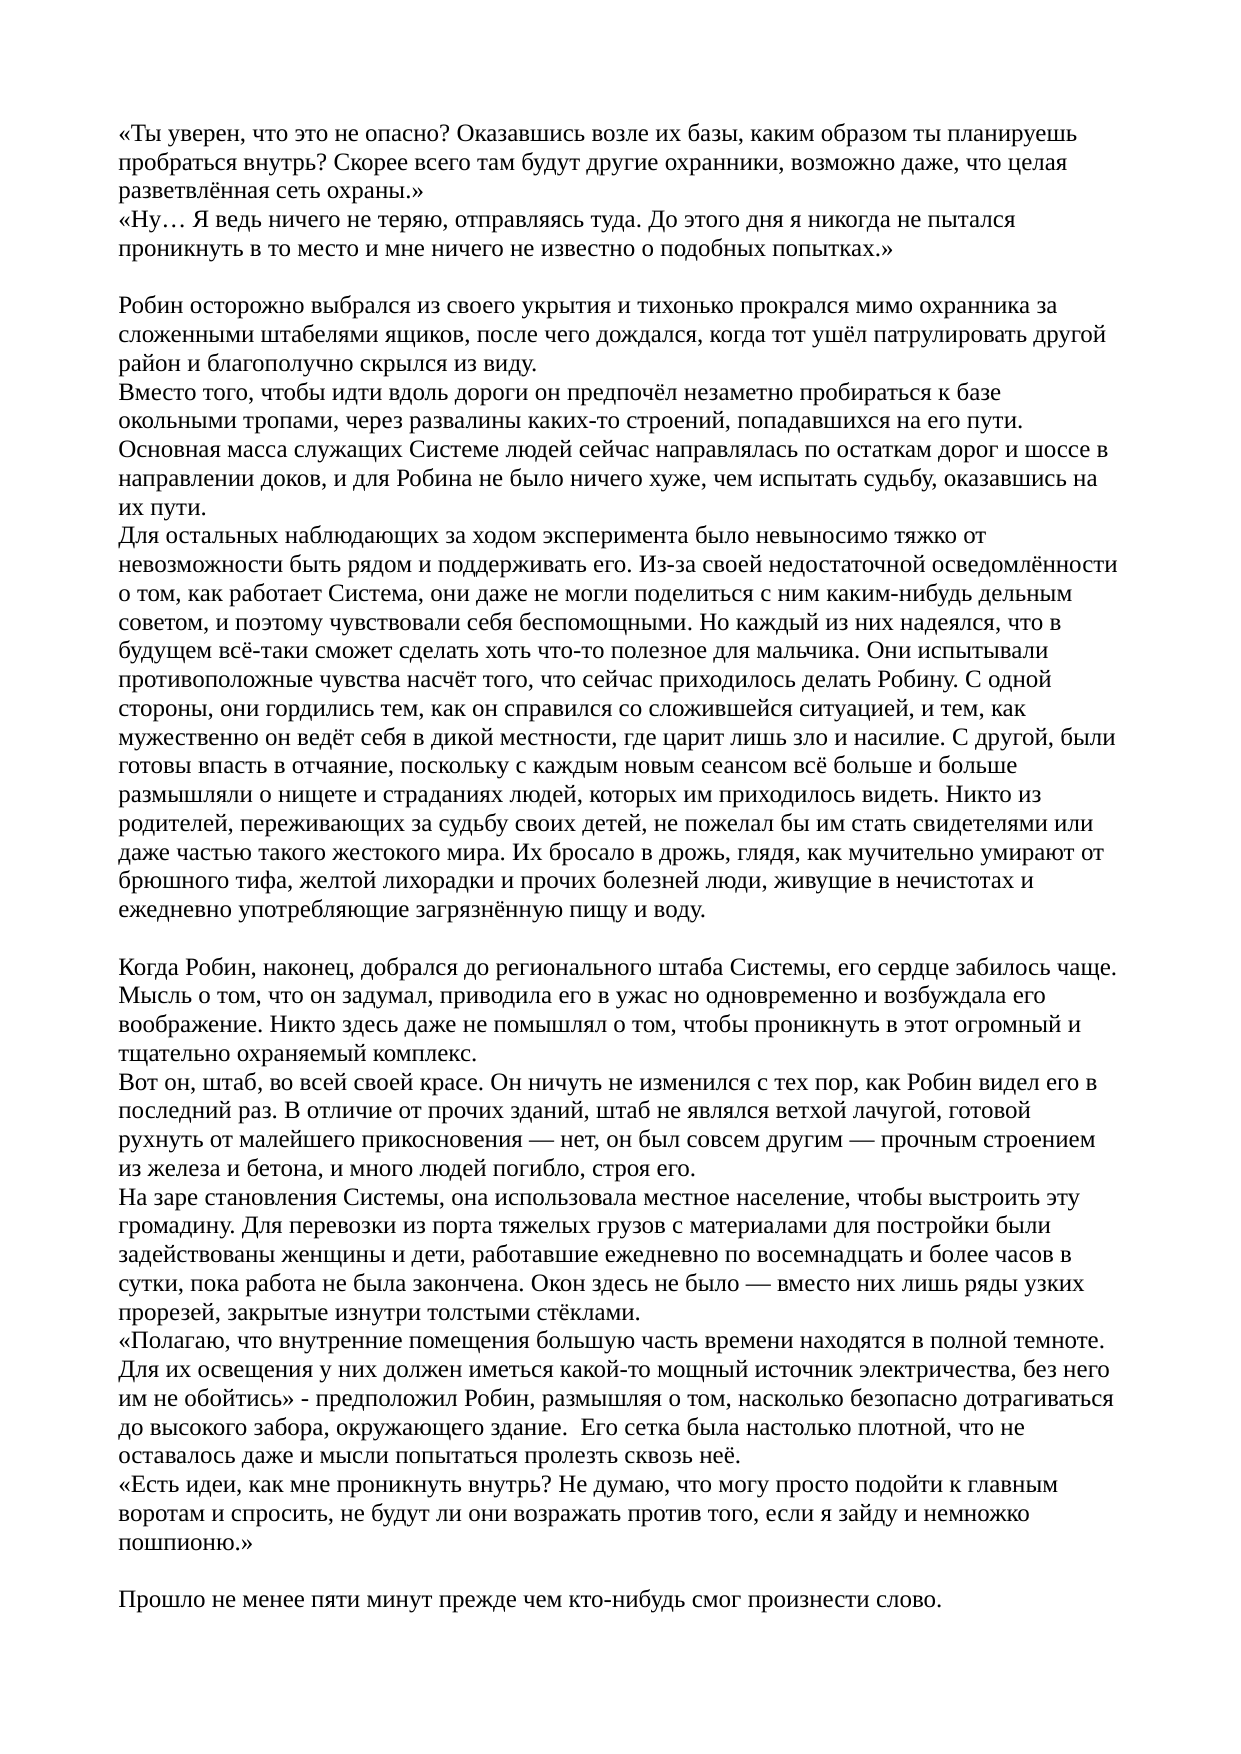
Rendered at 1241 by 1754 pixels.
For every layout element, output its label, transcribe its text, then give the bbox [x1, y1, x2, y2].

text Прошло не менее пяти минут прежде чем кто-нибудь смог произнести слово. [118, 1584, 1122, 1613]
text «Ты уверен, что это не опасно? Оказавшись возле их базы, каким образом ты планируешь пробраться внутрь? Скорее всего там будут другие охранники, возможно даже, что целая разветвлённая сеть охраны.» [118, 118, 1122, 204]
text На заре становления Системы, она использовала местное население, чтобы выстроить эту громадину. Для перевозки из порта тяжелых грузов с материалами для постройки были задействованы женщины и дети, работавшие ежедневно по восемнадцать и более часов в сутки, пока работа не была закончена. Окон здесь не было — вместо них лишь ряды узких прорезей, закрытые изнутри толстыми стёклами. [118, 1182, 1122, 1326]
text Робин осторожно выбрался из своего укрытия и тихонько прокрался мимо охранника за сложенными штабелями ящиков, после чего дождался, когда тот ушёл патрулировать другой район и благополучно скрылся из виду. [118, 291, 1122, 377]
text «Есть идеи, как мне проникнуть внутрь? Не думаю, что могу просто подойти к главным воротам и спросить, не будут ли они возражать против того, если я зайду и немножко пошпионю.» [118, 1469, 1122, 1556]
text Когда Робин, наконец, добрался до регионального штаба Системы, его сердце забилось чаще. Мысль о том, что он задумал, приводила его в ужас но одновременно и возбуждала его воображение. Никто здесь даже не помышлял о том, чтобы проникнуть в этот огромный и тщательно охраняемый комплекс. [118, 952, 1122, 1067]
text «Полагаю, что внутренние помещения большую часть времени находятся в полной темноте. Для их освещения у них должен иметься какой-то мощный источник электричества, без него им не обойтись» - предположил Робин, размышляя о том, насколько безопасно дотрагиваться до высокого забора, окружающего здание. Его сетка была настолько плотной, что не оставалось даже и мысли попытаться пролезть сквозь неё. [118, 1326, 1122, 1469]
text Вместо того, чтобы идти вдоль дороги он предпочёл незаметно пробираться к базе окольными тропами, через развалины каких-то строений, попадавшихся на его пути. Основная масса служащих Системе людей сейчас направлялась по остаткам дорог и шоссе в направлении доков, и для Робина не было ничего хуже, чем испытать судьбу, оказавшись на их пути. [118, 377, 1122, 521]
text Для остальных наблюдающих за ходом эксперимента было невыносимо тяжко от невозможности быть рядом и поддерживать его. Из-за своей недостаточной осведомлённости о том, как работает Система, они даже не могли поделиться с ним каким-нибудь дельным советом, и поэтому чувствовали себя беспомощными. Но каждый из них надеялся, что в будущем всё-таки сможет сделать хоть что-то полезное для мальчика. Они испытывали противоположные чувства насчёт того, что сейчас приходилось делать Робину. С одной стороны, они гордились тем, как он справился со сложившейся ситуацией, и тем, как мужественно он ведёт себя в дикой местности, где царит лишь зло и насилие. С другой, были готовы впасть в отчаяние, поскольку с каждым новым сеансом всё больше и больше размышляли о нищете и страданиях людей, которых им приходилось видеть. Никто из родителей, переживающих за судьбу своих детей, не пожелал бы им стать свидетелями или даже частью такого жестокого мира. Их бросало в дрожь, глядя, как мучительно умирают от брюшного тифа, желтой лихорадки и прочих болезней люди, живущие в нечистотах и ежедневно употребляющие загрязнённую пищу и воду. [118, 521, 1122, 923]
text Вот он, штаб, во всей своей красе. Он ничуть не изменился с тех пор, как Робин видел его в последний раз. В отличие от прочих зданий, штаб не являлся ветхой лачугой, готовой рухнуть от малейшего прикосновения — нет, он был совсем другим — прочным строением из железа и бетона, и много людей погибло, строя его. [118, 1067, 1122, 1182]
text «Ну… Я ведь ничего не теряю, отправляясь туда. До этого дня я никогда не пытался проникнуть в то место и мне ничего не известно о подобных попытках.» [118, 204, 1122, 262]
